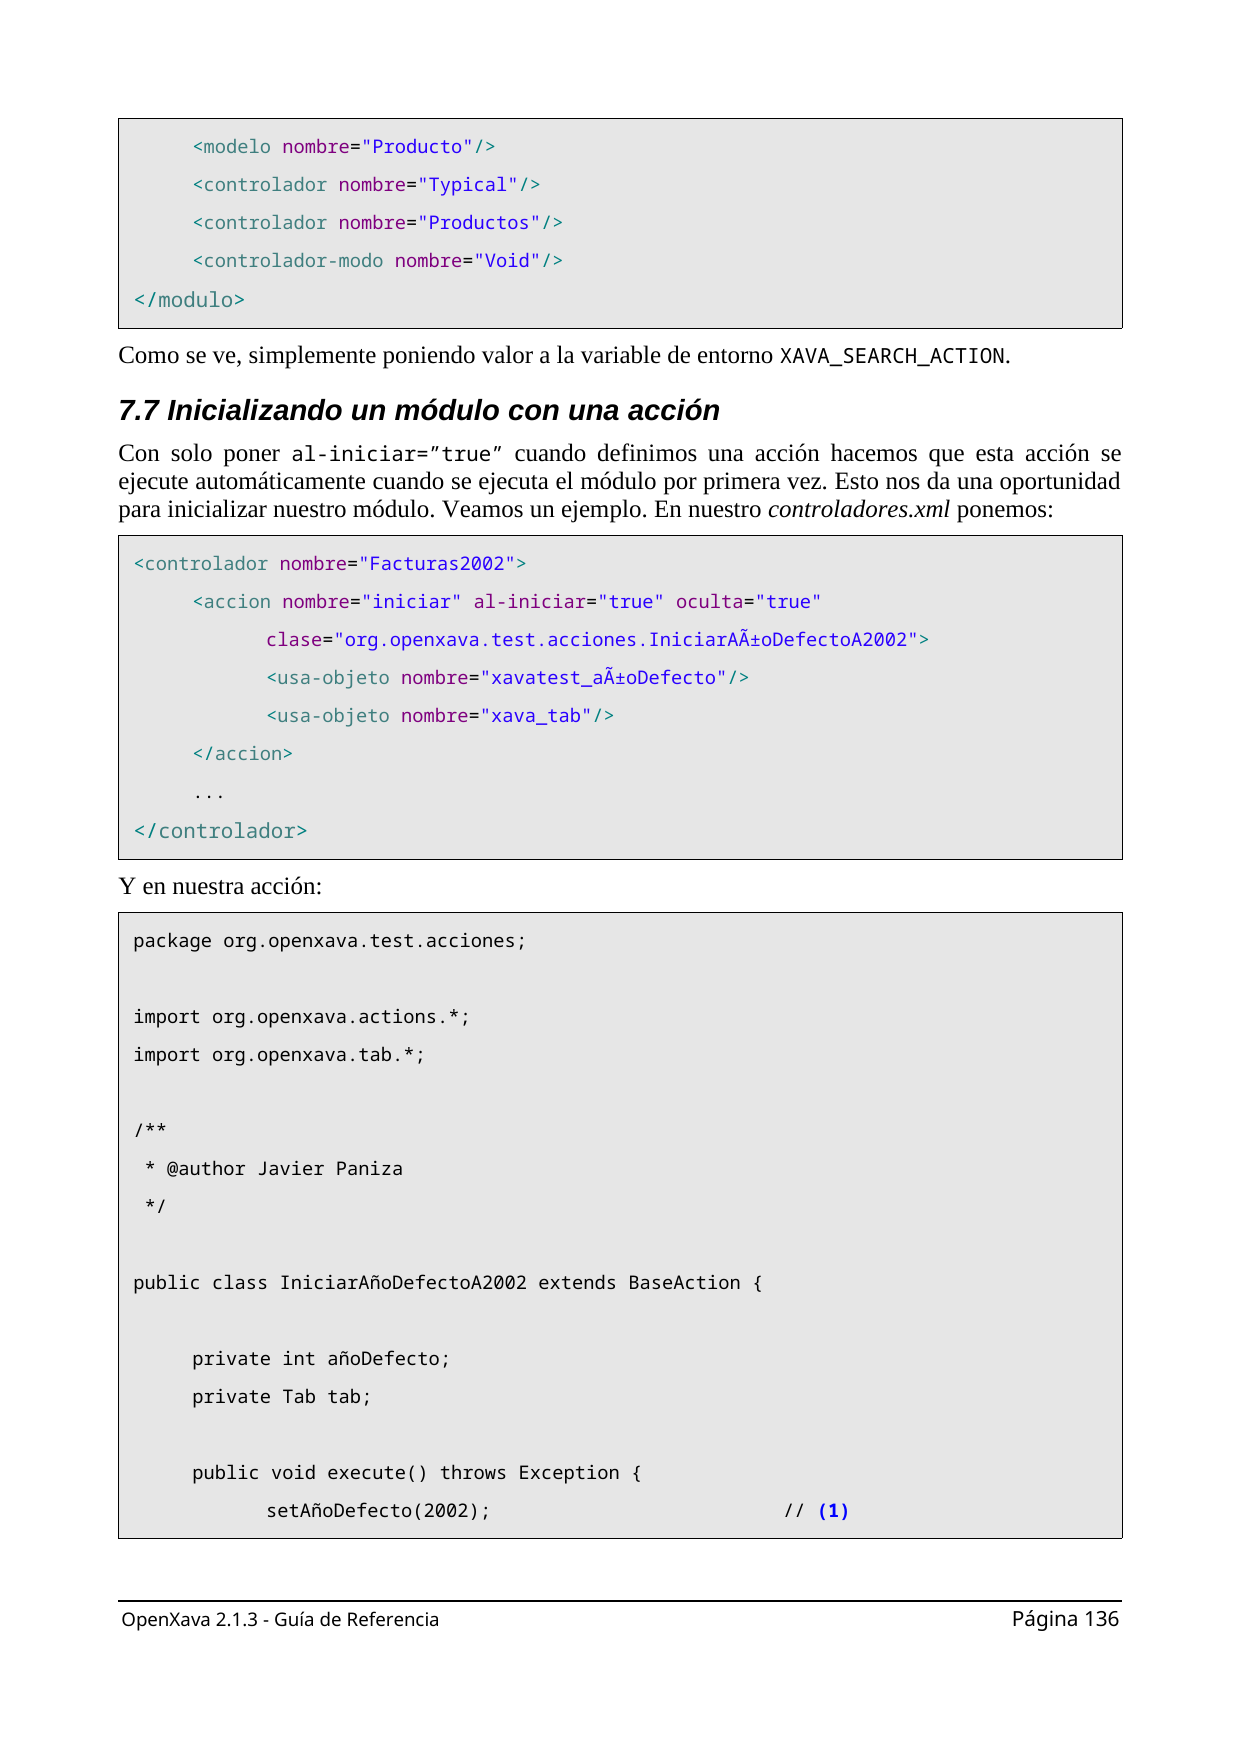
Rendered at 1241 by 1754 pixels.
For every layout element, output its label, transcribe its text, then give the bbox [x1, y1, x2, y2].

text </accion> [119, 725, 1122, 763]
text <controlador nombre="Typical"/> [119, 156, 1122, 194]
text <usa-objeto nombre="xavatest_aÃ±oDefecto"/> [119, 649, 1122, 687]
text setAñoDefecto(2002); // (1) [119, 1482, 1122, 1538]
subtitle Inicializando un módulo con una acción [118, 394, 1122, 427]
text Y en nuestra acción: [118, 872, 1122, 900]
text <controlador-modo nombre="Void"/> [119, 232, 1122, 270]
text public class IniciarAñoDefectoA2002 extends BaseAction { [119, 1254, 1122, 1292]
text <usa-objeto nombre="xava_tab"/> [119, 687, 1122, 725]
text ... [119, 763, 1122, 801]
text Como se ve, simplemente poniendo valor a la variable de entorno XAVA_SEARCH_ACTION. [118, 341, 1122, 369]
text <controlador nombre="Facturas2002"> [119, 536, 1122, 573]
text package org.openxava.test.acciones; [119, 913, 1122, 950]
text import org.openxava.actions.*; [119, 988, 1122, 1026]
text <accion nombre="iniciar" al-iniciar="true" oculta="true" [119, 573, 1122, 611]
text */ [119, 1178, 1122, 1216]
text </controlador> [119, 801, 1122, 859]
text <controlador nombre="Productos"/> [119, 194, 1122, 232]
text <modelo nombre="Producto"/> [119, 119, 1122, 156]
text /** [119, 1102, 1122, 1140]
text import org.openxava.tab.*; [119, 1026, 1122, 1064]
text </modulo> [119, 270, 1122, 328]
text public void execute() throws Exception { [119, 1444, 1122, 1482]
text clase="org.openxava.test.acciones.IniciarAÃ±oDefectoA2002"> [119, 611, 1122, 649]
text * @author Javier Paniza [119, 1140, 1122, 1178]
text Con solo poner al-iniciar=”true” cuando definimos una acción hacemos que esta acción se ejecute automáticamente cuando se ejecuta el módulo por primera vez. Esto nos da una oportunidad para inicializar nuestro módulo. Veamos un ejemplo. En nuestro controladores.xml ponemos: [118, 439, 1122, 523]
text private Tab tab; [119, 1368, 1122, 1406]
text private int añoDefecto; [119, 1330, 1122, 1368]
